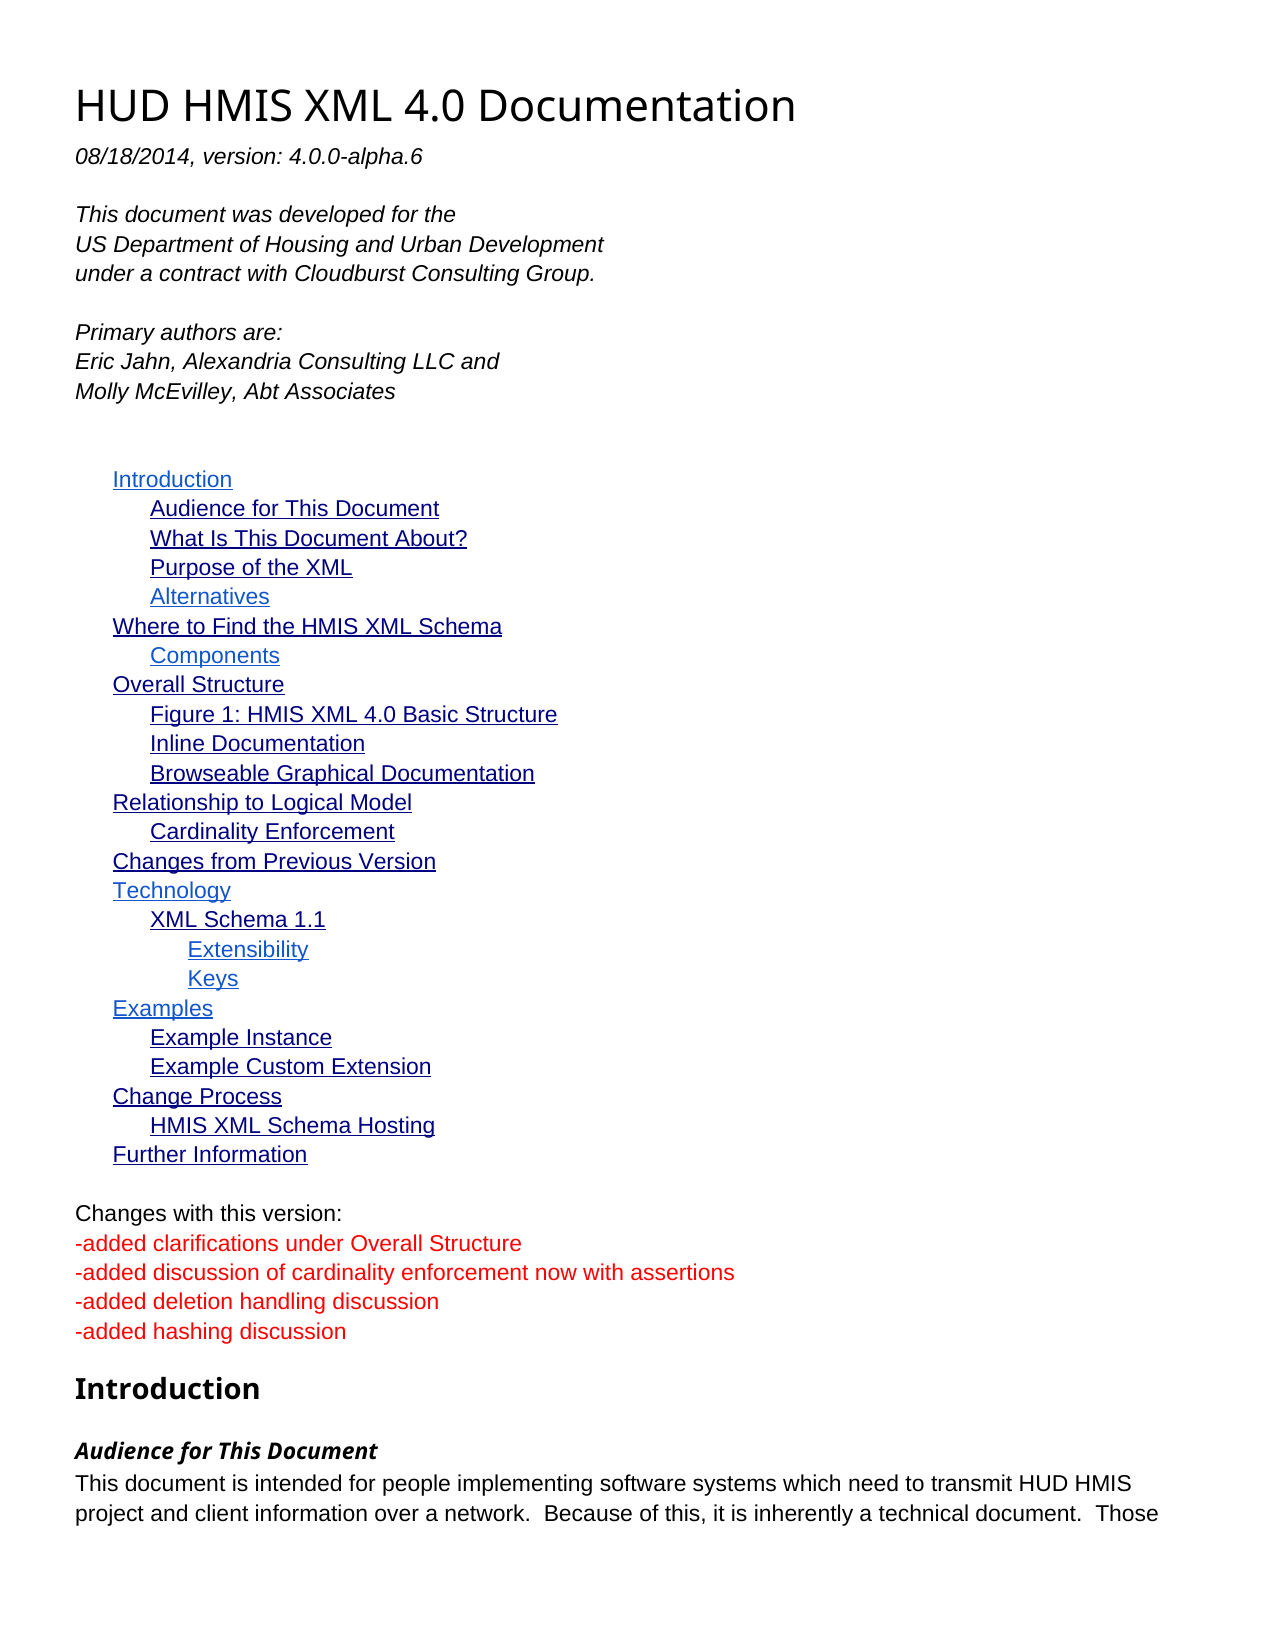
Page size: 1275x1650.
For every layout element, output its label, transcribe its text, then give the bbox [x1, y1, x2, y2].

title HUD HMIS XML 4.0 Documentation [74, 75, 1200, 134]
text Primary authors are: [75, 320, 1200, 345]
text Overall Structure [112, 672, 1200, 698]
text This document was developed for the [75, 202, 1200, 228]
text Change Process [112, 1083, 1200, 1109]
text Purpose of the XML [150, 555, 1200, 580]
text -added deletion handling discussion [75, 1289, 1200, 1315]
text Changes from Previous Version [112, 848, 1200, 874]
text Alternatives [150, 584, 1200, 610]
subtitle Audience for This Document [75, 1435, 1200, 1466]
text Examples [112, 995, 1200, 1021]
text Components [150, 643, 1200, 668]
text Molly McEvilley, Abt Associates [75, 378, 1200, 404]
text Browseable Graphical Documentation [150, 760, 1200, 786]
text Technology [112, 878, 1200, 903]
text Inline Documentation [150, 731, 1200, 757]
text -added discussion of cardinality enforcement now with assertions [75, 1260, 1200, 1285]
text Where to Find the HMIS XML Schema [112, 613, 1200, 639]
text 08/18/2014, version: 4.0.0-alpha.6 [75, 143, 1200, 169]
text Keys [187, 966, 1200, 992]
text This document is intended for people implementing software systems which need to transmit HUD HMIS project and client information over a network. Because of this, it is inherently a technical document. Those [75, 1471, 1200, 1526]
text Eric Jahn, Alexandria Consulting LLC and [75, 349, 1200, 375]
text under a contract with Cloudburst Consulting Group. [75, 261, 1200, 287]
text Introduction [112, 467, 1200, 492]
text -added hashing discussion [75, 1318, 1200, 1344]
text Example Instance [150, 1025, 1200, 1050]
text -added clarifications under Overall Structure [75, 1230, 1200, 1256]
text Changes with this version: [75, 1201, 1200, 1227]
text Extensibility [187, 937, 1200, 962]
text Audience for This Document [150, 496, 1200, 522]
text Further Information [112, 1142, 1200, 1168]
subtitle Introduction [75, 1369, 1200, 1408]
text Example Custom Extension [150, 1054, 1200, 1080]
text Figure 1: HMIS XML 4.0 Basic Structure [150, 702, 1200, 727]
text HMIS XML Schema Hosting [150, 1113, 1200, 1138]
text XML Schema 1.1 [150, 907, 1200, 933]
text US Department of Housing and Urban Development [75, 232, 1200, 257]
text Cardinality Enforcement [150, 819, 1200, 845]
text Relationship to Logical Model [112, 790, 1200, 815]
text What Is This Document About? [150, 525, 1200, 551]
